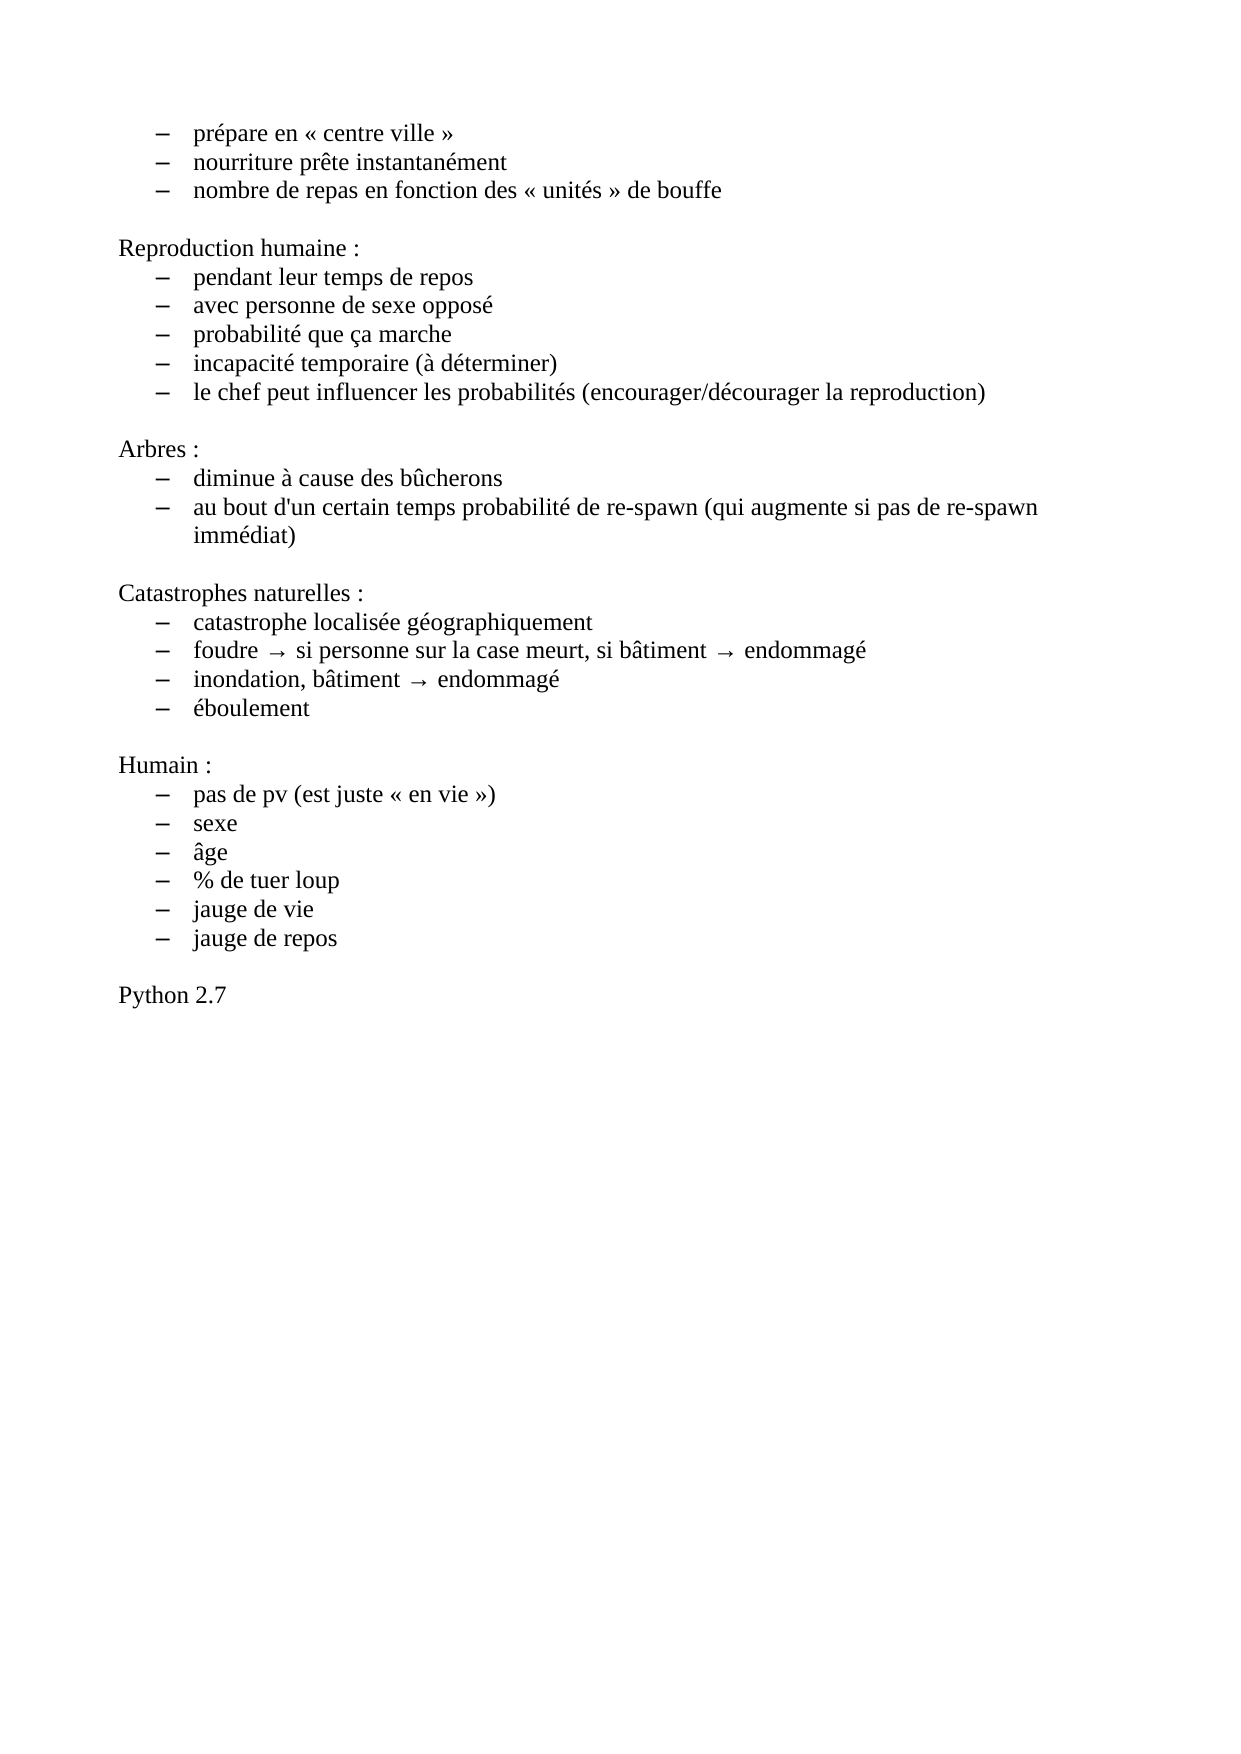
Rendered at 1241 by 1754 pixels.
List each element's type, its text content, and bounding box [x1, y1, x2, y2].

list incapacité temporaire (à déterminer) [156, 348, 1122, 377]
list diminue à cause des bûcherons [156, 463, 1122, 492]
text Arbres : [118, 434, 1122, 463]
list % de tuer loup [156, 866, 1122, 894]
list nombre de repas en fonction des « unités » de bouffe [156, 176, 1122, 204]
list éboulement [156, 693, 1122, 722]
list avec personne de sexe opposé [156, 291, 1122, 319]
text Python 2.7 [118, 981, 1122, 1009]
list nourriture prête instantanément [156, 147, 1122, 176]
list âge [156, 837, 1122, 866]
text Humain : [118, 751, 1122, 779]
list catastrophe localisée géographiquement [156, 607, 1122, 636]
list pendant leur temps de repos [156, 262, 1122, 291]
list inondation, bâtiment → endommagé [156, 664, 1122, 693]
list pas de pv (est juste « en vie ») [156, 779, 1122, 808]
list au bout d'un certain temps probabilité de re-spawn (qui augmente si pas de re-spawn immédiat) [156, 492, 1122, 549]
list le chef peut influencer les probabilités (encourager/décourager la reproduction) [156, 377, 1122, 406]
list foudre → si personne sur la case meurt, si bâtiment → endommagé [156, 636, 1122, 664]
text Catastrophes naturelles : [118, 578, 1122, 607]
list jauge de repos [156, 923, 1122, 952]
list prépare en « centre ville » [156, 118, 1122, 147]
list jauge de vie [156, 894, 1122, 923]
list probabilité que ça marche [156, 319, 1122, 348]
text Reproduction humaine : [118, 233, 1122, 262]
list sexe [156, 808, 1122, 837]
